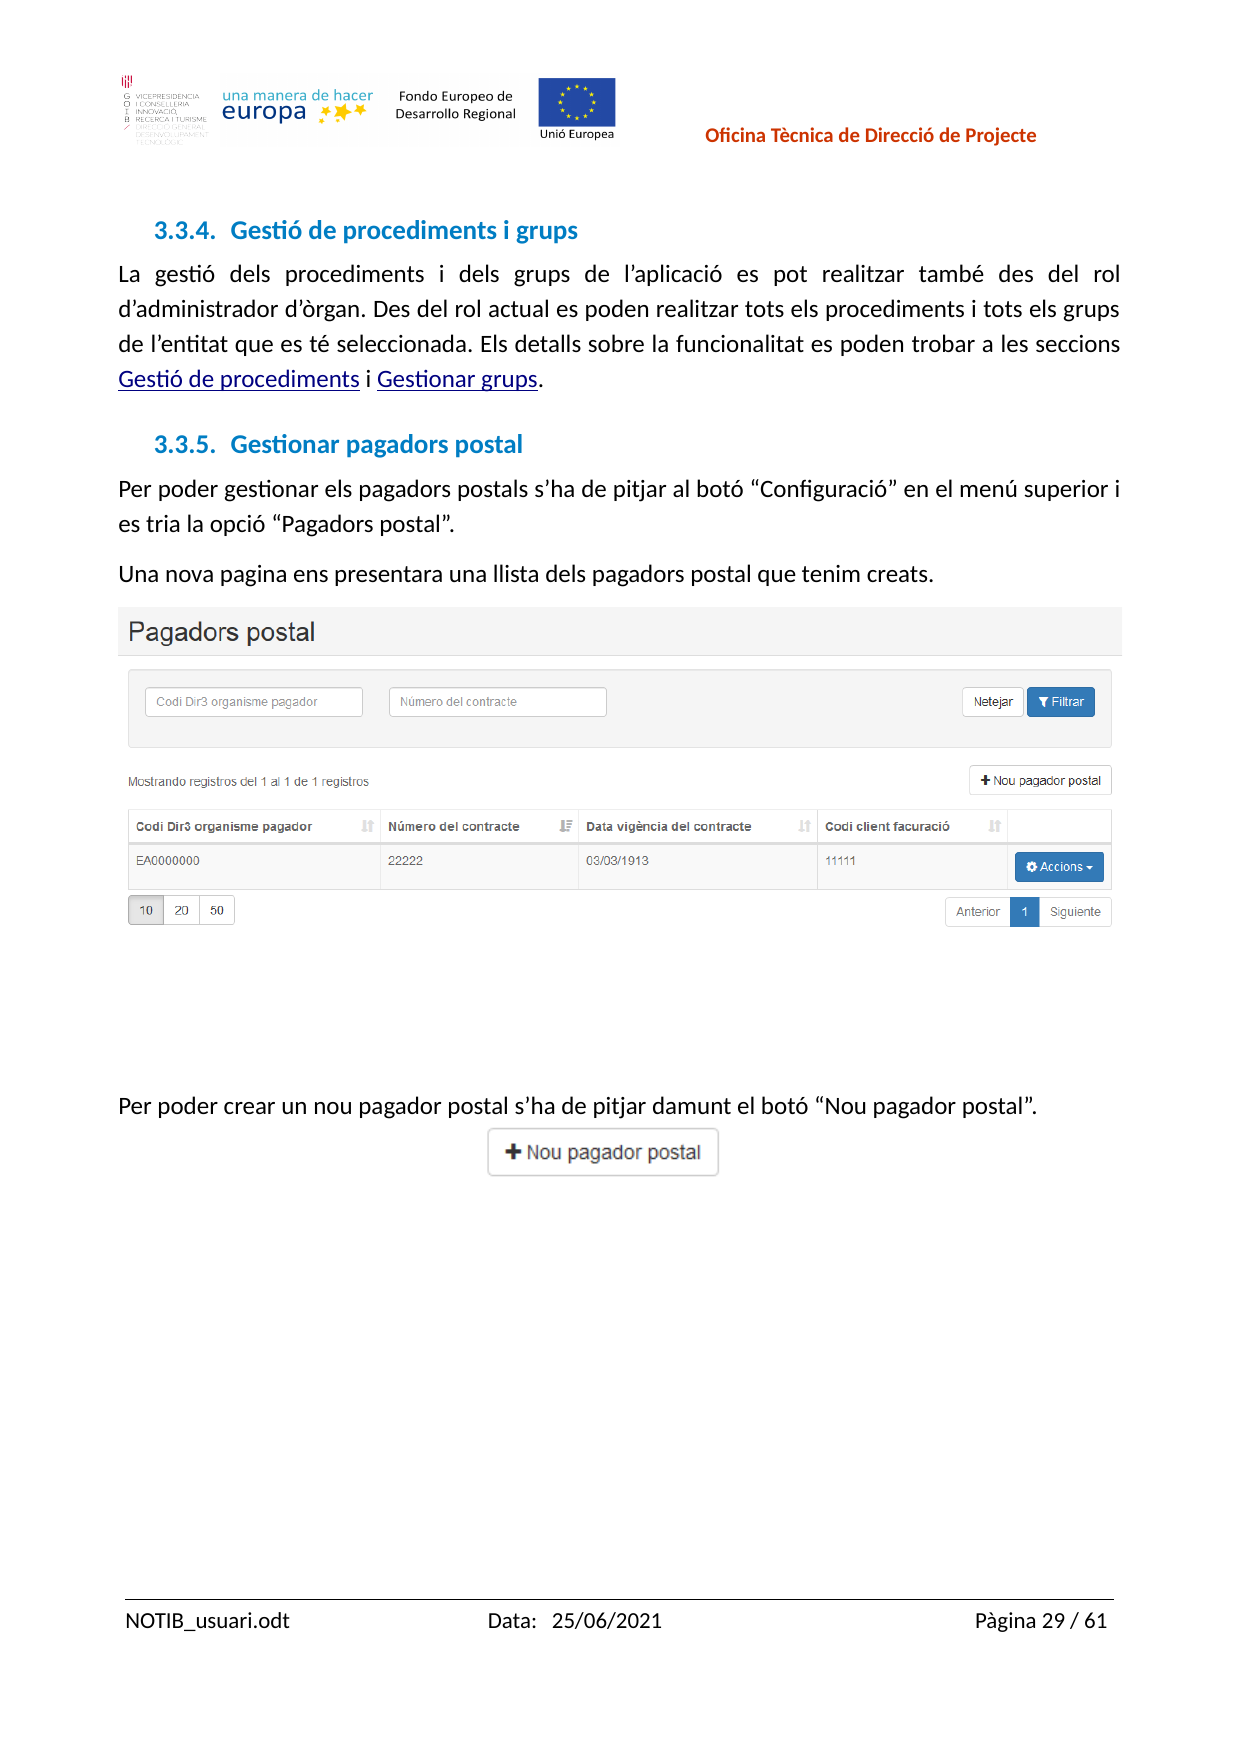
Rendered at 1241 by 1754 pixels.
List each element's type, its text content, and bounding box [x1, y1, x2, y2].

text La gestió dels procediments i dels grups de l’aplicació es pot realitzar també des del rol d’administrador d’òrgan. Des del rol actual es poden realitzar tots els procediments i tots els grups de l’entitat que es té seleccionada. Els detalls sobre la funcionalitat es poden trobar a les seccions Gestió de procediments i Gestionar grups. [118, 258, 1122, 394]
picture [118, 607, 1123, 937]
picture [118, 73, 213, 147]
picture [482, 1121, 729, 1185]
subtitle Gestió de procediments i grups [153, 213, 1122, 246]
subtitle Gestionar pagadors postal [153, 428, 1122, 461]
text Per poder crear un nou pagador postal s’ha de pitjar damunt el botó “Nou pagador postal”. [118, 1090, 1122, 1121]
text Per poder gestionar els pagadors postals s’ha de pitjar al botó “Configuració” en el menú superior i es tria la opció “Pagadors postal”. [118, 473, 1122, 539]
text Una nova pagina ens presentara una llista dels pagadors postal que tenim creats. [118, 558, 1122, 588]
picture [219, 73, 621, 147]
